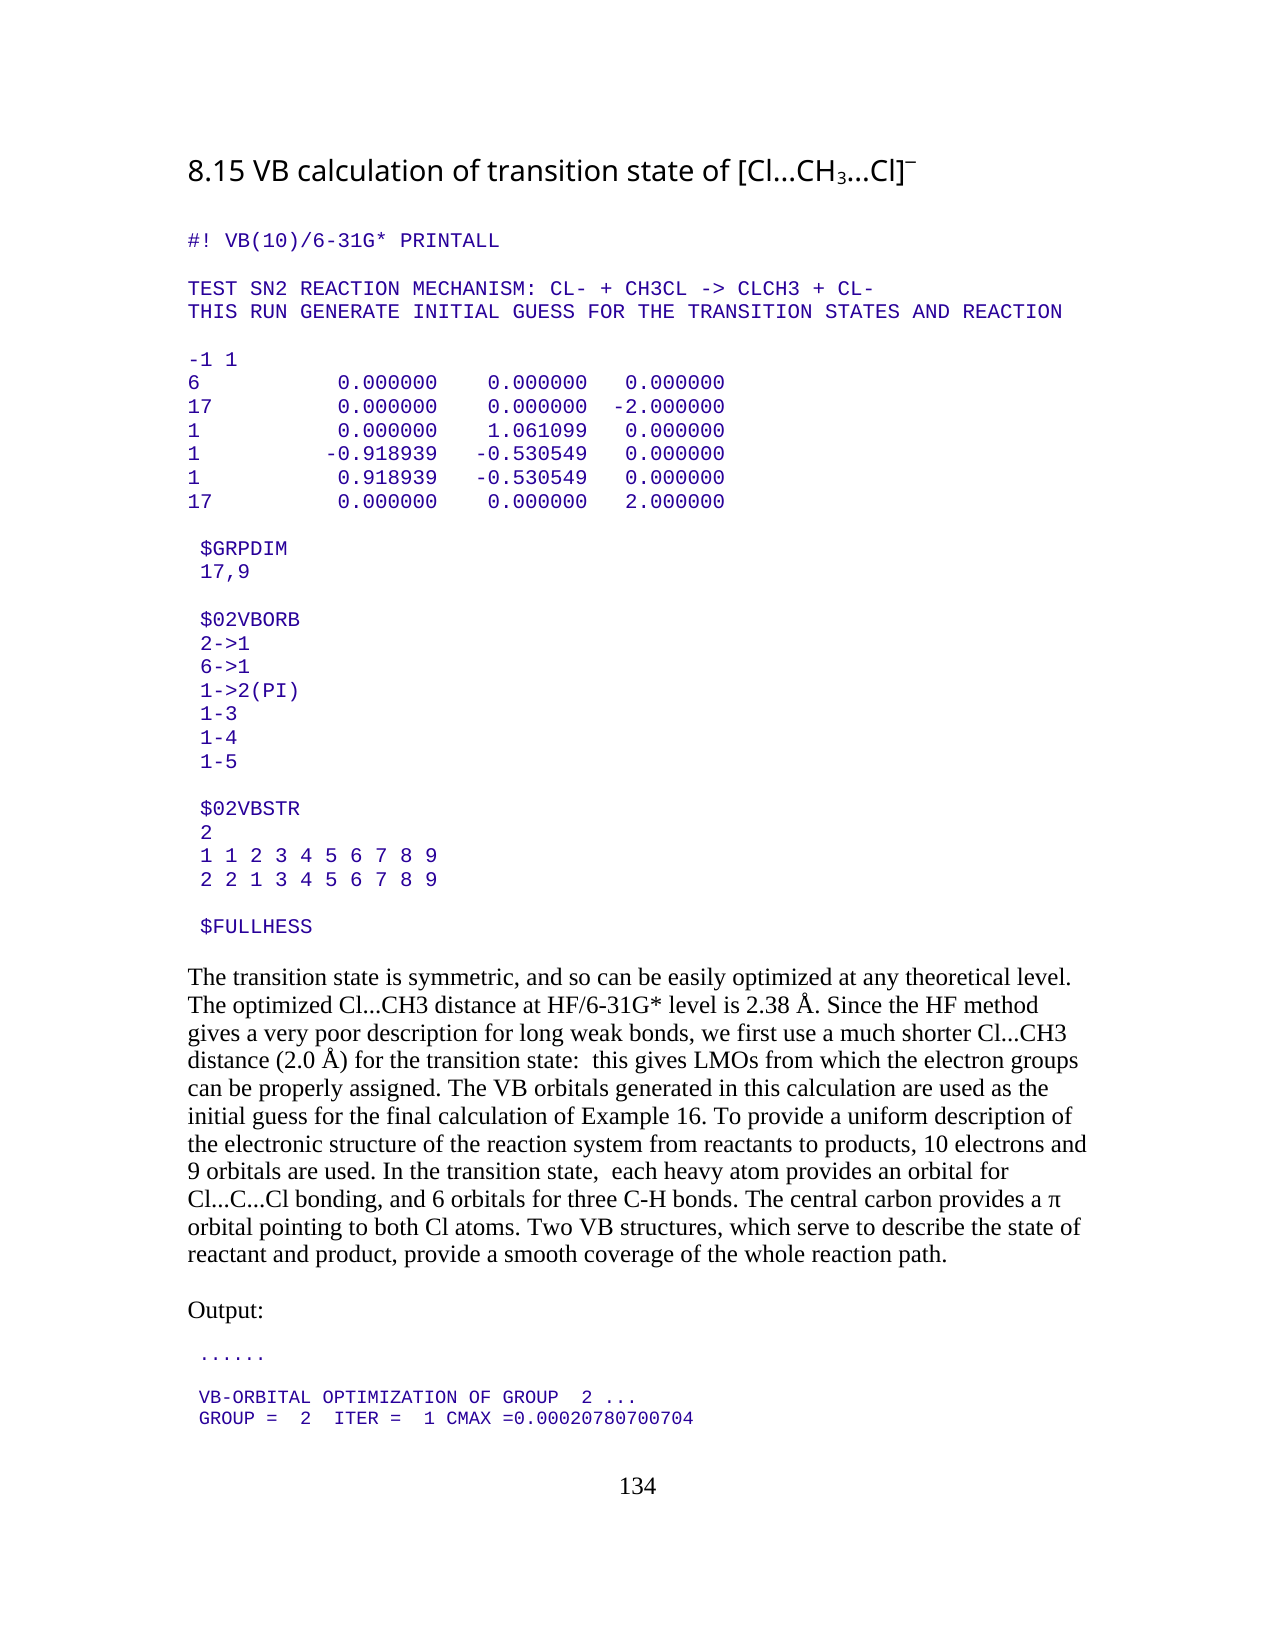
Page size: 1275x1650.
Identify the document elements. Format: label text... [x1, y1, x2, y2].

text GROUP = 2 ITER = 1 CMAX =0.00020780700704 [187, 1409, 1087, 1430]
text $GRPDIM [187, 538, 1087, 562]
text 17 0.000000 0.000000 2.000000 [187, 491, 1087, 514]
text ...... [187, 1345, 1087, 1366]
text 1 1 2 3 4 5 6 7 8 9 [187, 845, 1087, 869]
text 8.15 VB calculation of transition state of [Cl...CH3...Cl]─ [187, 150, 1087, 190]
text 1-5 [187, 751, 1087, 774]
text 2 2 1 3 4 5 6 7 8 9 [187, 869, 1087, 893]
text 17,9 [187, 562, 1087, 585]
text 2->1 [187, 632, 1087, 656]
text 17 0.000000 0.000000 -2.000000 [187, 396, 1087, 420]
text THIS RUN GENERATE INITIAL GUESS FOR THE TRANSITION STATES AND REACTION [187, 301, 1087, 325]
text The transition state is symmetric, and so can be easily optimized at any theoretical level. The optimized Cl...CH3 distance at HF/6-31G* level is 2.38 Å. Since the HF method gives a very poor description for long weak bonds, we first use a much shorter Cl...CH3 distance (2.0 Å) for the transition state: this gives LMOs from which the electron groups can be properly assigned. The VB orbitals generated in this calculation are used as the initial guess for the final calculation of Example 16. To provide a uniform description of the electronic structure of the reaction system from reactants to products, 10 electrons and 9 orbitals are used. In the transition state, each heavy atom provides an orbital for Cl...C...Cl bonding, and 6 orbitals for three C-H bonds. The central carbon provides a π orbital pointing to both Cl atoms. Two VB structures, which serve to describe the state of reactant and product, provide a smooth coverage of the whole reaction path. [187, 963, 1087, 1268]
text 1 0.000000 1.061099 0.000000 [187, 420, 1087, 443]
text TEST SN2 REACTION MECHANISM: CL- + CH3CL -> CLCH3 + CL- [187, 278, 1087, 301]
text 1-3 [187, 703, 1087, 727]
text 1 -0.918939 -0.530549 0.000000 [187, 443, 1087, 467]
text 1 0.918939 -0.530549 0.000000 [187, 467, 1087, 491]
text 1-4 [187, 727, 1087, 751]
text VB-ORBITAL OPTIMIZATION OF GROUP 2 ... [187, 1387, 1087, 1409]
text -1 1 [187, 349, 1087, 372]
text $02VBORB [187, 609, 1087, 632]
text #! VB(10)/6-31G* PRINTALL [187, 231, 1087, 254]
text 1->2(PI) [187, 680, 1087, 703]
text $02VBSTR [187, 798, 1087, 822]
text Output: [187, 1296, 1087, 1324]
text 6 0.000000 0.000000 0.000000 [187, 372, 1087, 396]
text 6->1 [187, 656, 1087, 680]
text 2 [187, 822, 1087, 845]
text $FULLHESS [187, 916, 1087, 940]
